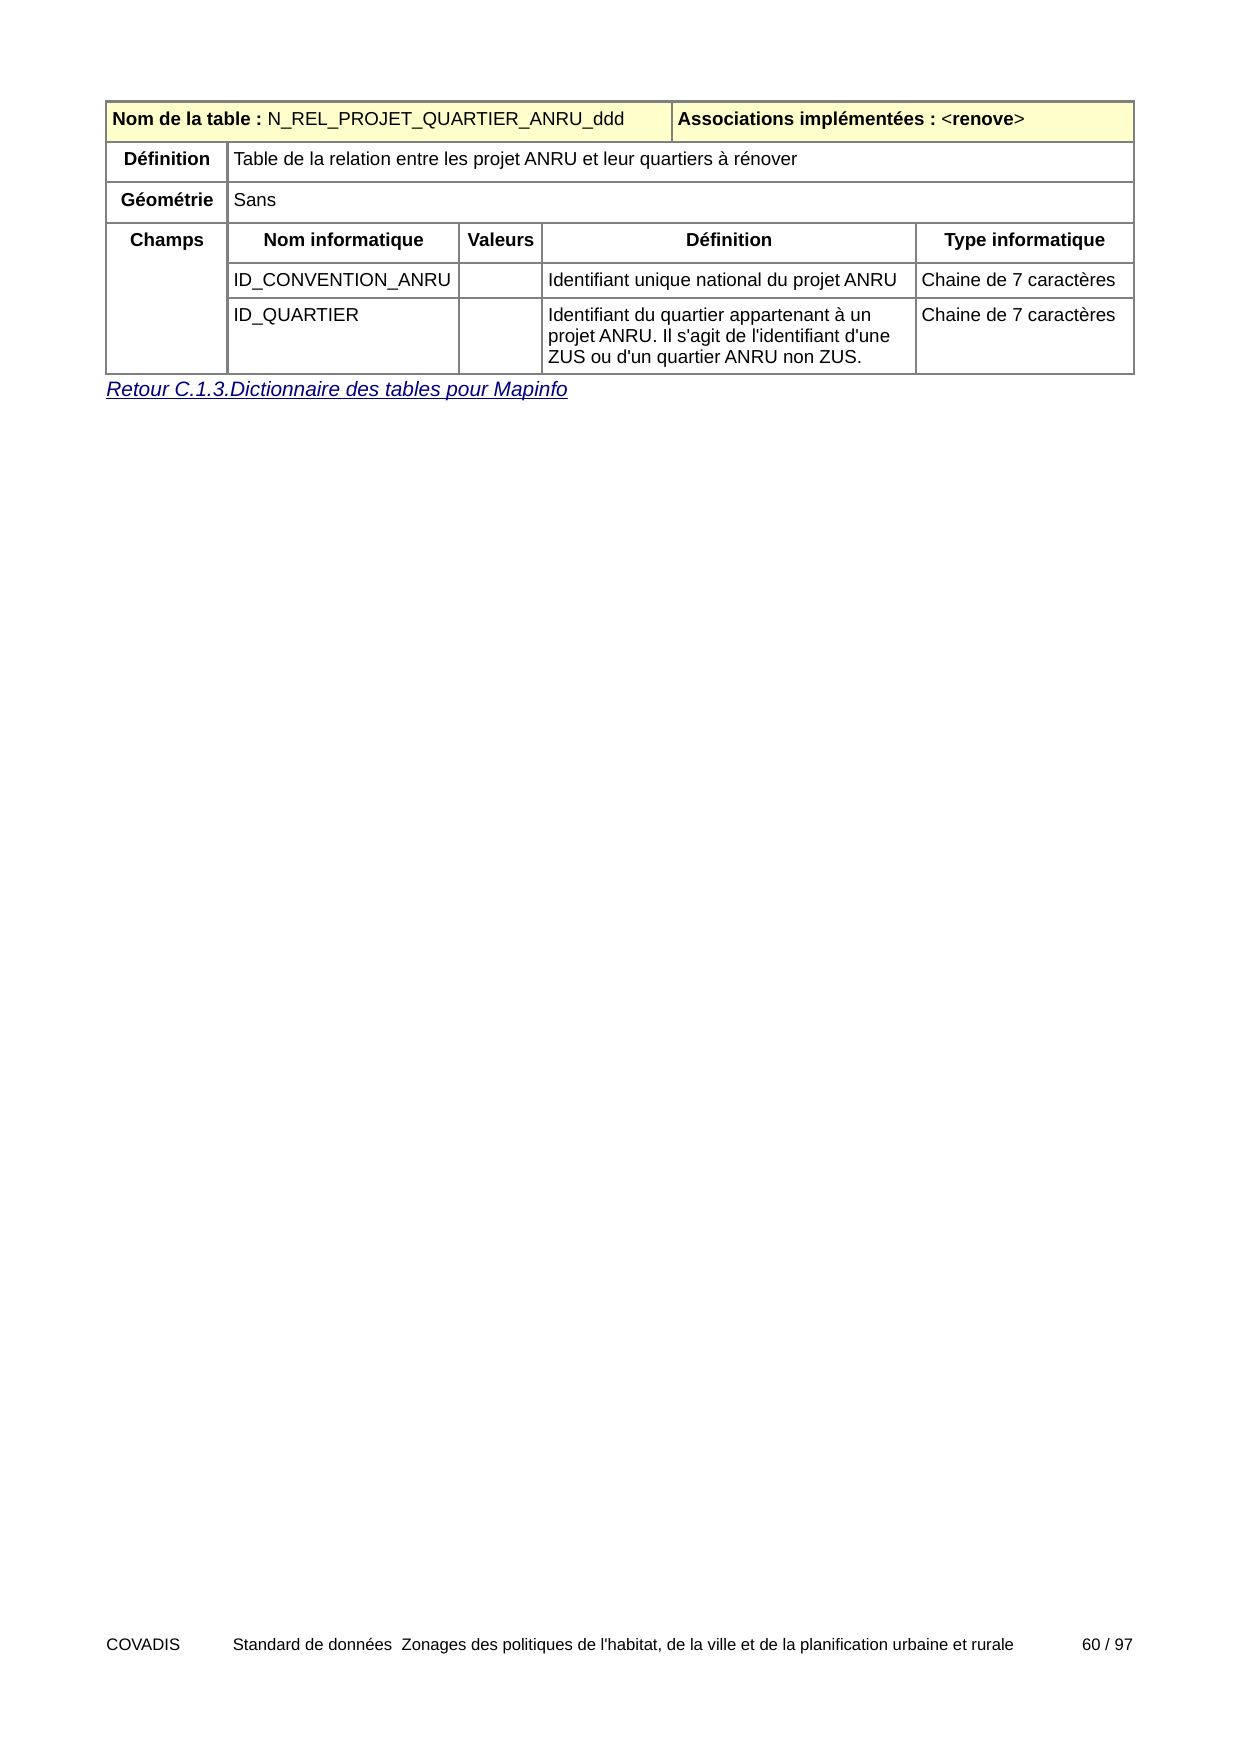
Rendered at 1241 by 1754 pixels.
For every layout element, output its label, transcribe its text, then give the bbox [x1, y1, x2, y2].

table_header Définition [543, 224, 915, 262]
table_cell Identifiant unique national du projet ANRU [543, 264, 915, 297]
table_cell Géométrie [107, 183, 226, 222]
table_header Nom informatique [229, 224, 458, 262]
table_cell Chaine de 7 caractères [917, 264, 1133, 297]
table_header Associations implémentées : <renove> [673, 103, 1133, 141]
table_header Valeurs [460, 224, 541, 262]
table_cell ID_CONVENTION_ANRU [229, 264, 458, 297]
table_header Type informatique [917, 224, 1133, 262]
table_cell Identifiant du quartier appartenant à un projet ANRU. Il s'agit de l'identifiant d'une ZUS ou d'un quartier ANRU non ZUS. [543, 299, 915, 373]
table_cell Définition [107, 143, 226, 181]
table_cell ID_QUARTIER [229, 299, 458, 373]
table_cell Chaine de 7 caractères [917, 299, 1133, 373]
table_cell [460, 264, 541, 297]
table_cell Champs [107, 224, 226, 373]
table_header Nom de la table : N_REL_PROJET_QUARTIER_ANRU_ddd [107, 103, 671, 141]
table_cell Sans [229, 183, 1133, 222]
text Retour C.1.3.Dictionnaire des tables pour Mapinfo [106, 378, 1134, 401]
table_cell Table de la relation entre les projet ANRU et leur quartiers à rénover [229, 143, 1133, 181]
table_cell [460, 299, 541, 373]
